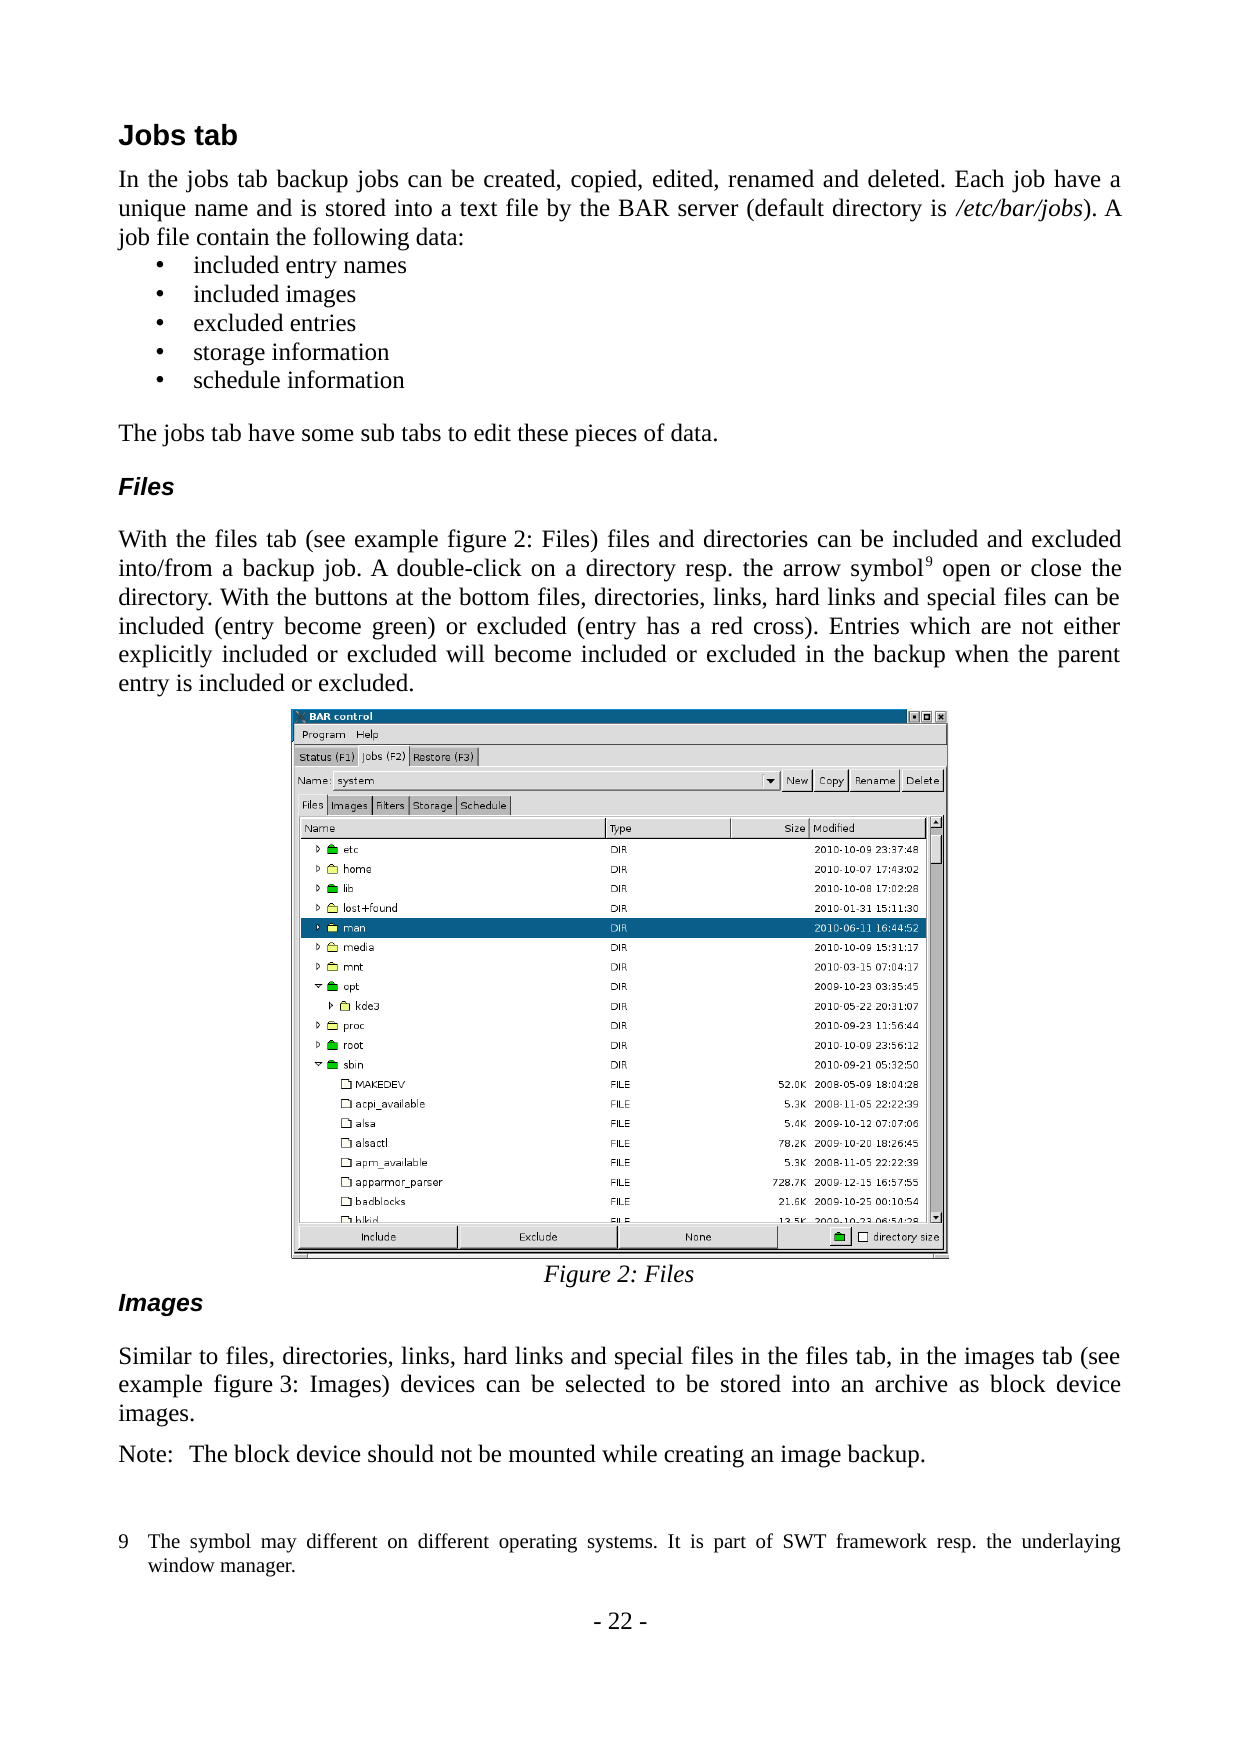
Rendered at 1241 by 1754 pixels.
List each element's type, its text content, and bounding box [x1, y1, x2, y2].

list included images [156, 279, 1122, 308]
text The symbol may different on different operating systems. It is part of SWT framework resp. the underlaying window manager. [118, 1529, 1122, 1577]
text Similar to files, directories, links, hard links and special files in the files tab, in the images tab (see example figure 3: Images) devices can be selected to be stored into an archive as block device images. [118, 1341, 1122, 1427]
subtitle Jobs tab [118, 118, 1122, 152]
list storage information [156, 337, 1122, 365]
text The jobs tab have some sub tabs to edit these pieces of data. [118, 418, 1122, 447]
list excluded entries [156, 308, 1122, 337]
subtitle Images [118, 1259, 1122, 1316]
list schedule information [156, 365, 1122, 394]
text Note: The block device should not be mounted while creating an image backup. [118, 1439, 1122, 1468]
list included entry names [156, 250, 1122, 279]
subtitle Files [118, 472, 1122, 500]
picture [291, 709, 949, 1259]
text With the files tab (see example figure 2: Files) files and directories can be included and excluded into/from a backup job. A double-click on a directory resp. the arrow symbol open or close the directory. With the buttons at the bottom files, directories, links, hard links and special files can be included (entry become green) or excluded (entry has a red cross). Entries which are not either explicitly included or excluded will become included or excluded in the backup when the parent entry is included or excluded. [118, 524, 1122, 697]
text In the jobs tab backup jobs can be created, copied, edited, renamed and deleted. Each job have a unique name and is stored into a text file by the BAR server (default directory is /etc/bar/jobs). A job file contain the following data: [118, 164, 1122, 250]
text Figure 2: Files [291, 1259, 949, 1288]
